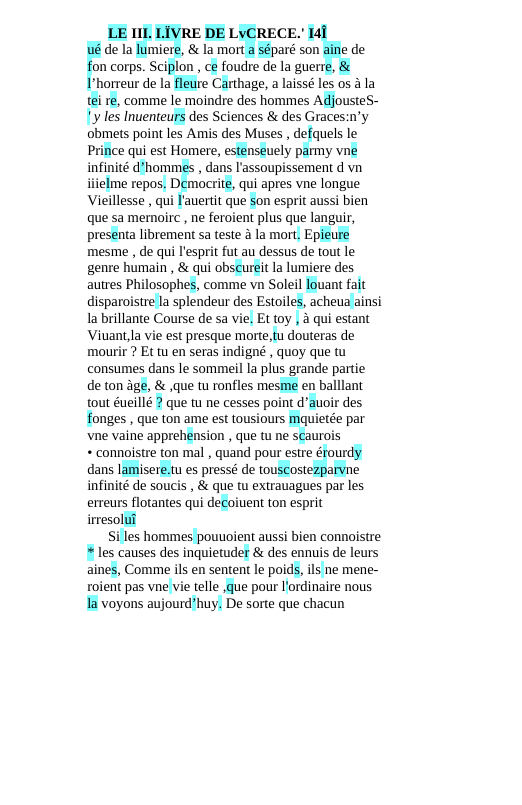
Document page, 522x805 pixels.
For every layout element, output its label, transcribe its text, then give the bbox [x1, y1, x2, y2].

text LE III. I.ÏVRE DE LvCRECE.' I4Î ué de la lumiere, & la mort a séparé son aine de fon corps. Sciplon , ce foudre de la guerre, & l’horreur de la fleure Carthage, a laissé les os à la tei re, comme le moindre des hommes AdjousteS- ' y les lnuenteurs des Sciences & des Graces:n’y obmets point les Amis des Muses , defquels le Prince qui est Homere, estenseuely parmy vne infinité d’hommes , dans l'assoupissement d vn iiielme repos. Dcmocrite, qui apres vne longue Vieillesse , qui l'auertit que son esprit aussi bien que sa mernoirc , ne feroient plus que languir, presenta librement sa teste à la mort. Epieure mesme , de qui l'esprit fut au dessus de tout le genre humain , & qui obscureit la lumiere des autres Philosophes, comme vn Soleil louant fait disparoistre la splendeur des Estoiles, acheua ainsi la brillante Course de sa vie. Et toy , à qui estant Viuant,la vie est presque morte,tu douteras de mourir ? Et tu en seras indigné , quoy que tu consumes dans le sommeil la plus grande partie de ton àge, & ,que tu ronfles mesme en balllant tout éueillé ? que tu ne cesses point d’auoir des fonges , que ton ame est tousiours mquietée par vne vaine apprehension , que tu ne scaurois • connoistre ton mal , quand pour estre érourdy dans lamisere.tu es pressé de touscostezparvne infinité de soucis , & que tu extrauagues par les erreurs flotantes qui decoiuent ton esprit irresoluî [87, 24, 488, 527]
text Si les hommes pouuoient aussi bien connoistre * les causes des inquietuder & des ennuis de leurs aines, Comme ils en sentent le poids, ils ne mene- roient pas vne vie telle ,que pour l'ordinaire nous la voyons aujourd’huy. De sorte que chacun [87, 527, 488, 611]
